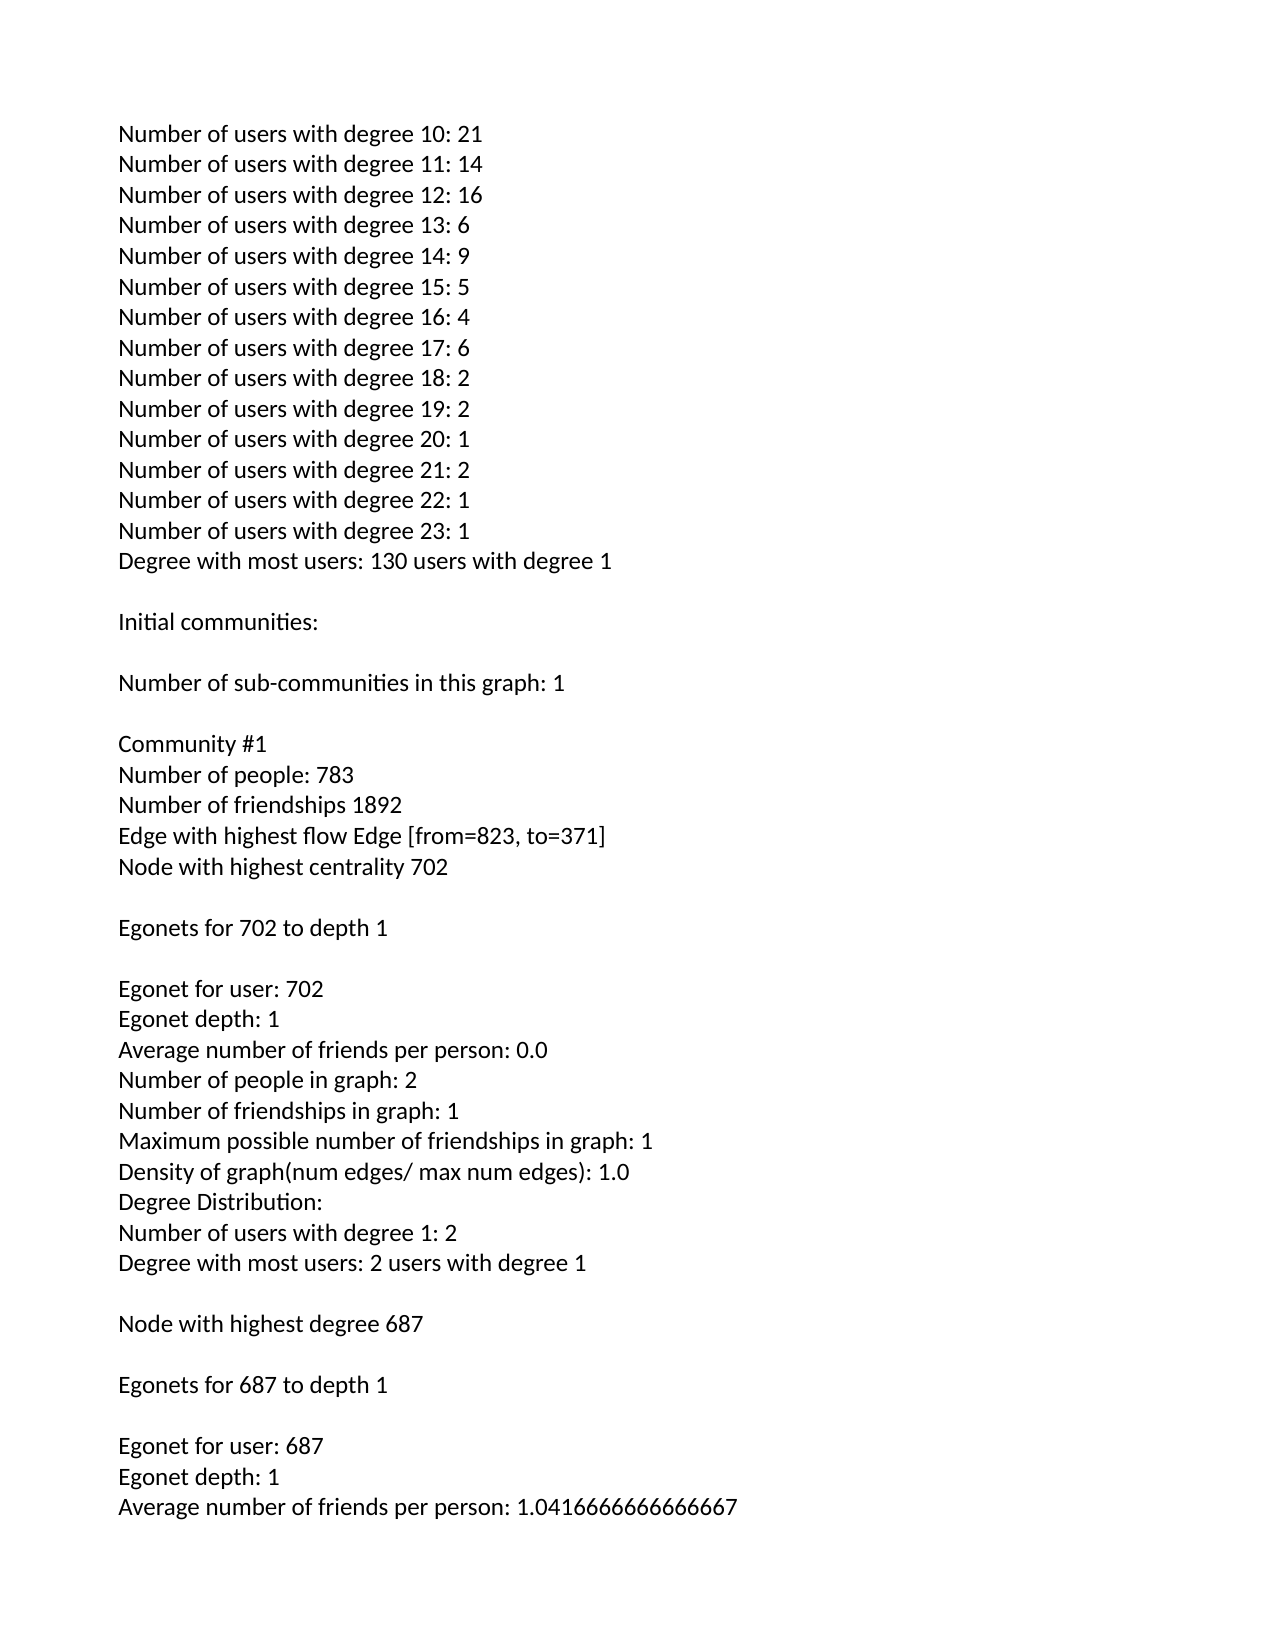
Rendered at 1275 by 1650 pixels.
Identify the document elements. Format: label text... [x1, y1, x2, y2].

text Number of users with degree 22: 1 [118, 484, 1157, 515]
text Density of graph(num edges/ max num edges): 1.0 [118, 1156, 1157, 1186]
text Number of friendships in graph: 1 [118, 1095, 1157, 1125]
text Number of users with degree 11: 14 [118, 149, 1157, 179]
text Number of sub-communities in this graph: 1 [118, 667, 1157, 698]
text Degree with most users: 2 users with degree 1 [118, 1247, 1157, 1278]
text Number of users with degree 23: 1 [118, 515, 1157, 545]
text Number of users with degree 12: 16 [118, 179, 1157, 210]
text Number of users with degree 13: 6 [118, 210, 1157, 240]
text Number of people in graph: 2 [118, 1064, 1157, 1095]
text Egonets for 687 to depth 1 [118, 1369, 1157, 1400]
text Number of friendships 1892 [118, 789, 1157, 820]
text Number of users with degree 18: 2 [118, 362, 1157, 393]
text Degree Distribution: [118, 1186, 1157, 1217]
text Edge with highest flow Edge [from=823, to=371] [118, 820, 1157, 851]
text Number of users with degree 17: 6 [118, 332, 1157, 362]
text Egonet for user: 702 [118, 973, 1157, 1003]
text Egonet depth: 1 [118, 1003, 1157, 1034]
text Number of users with degree 19: 2 [118, 393, 1157, 423]
text Number of people: 783 [118, 759, 1157, 789]
text Egonet for user: 687 [118, 1431, 1157, 1461]
text Average number of friends per person: 1.0416666666666667 [118, 1492, 1157, 1522]
text Community #1 [118, 728, 1157, 759]
text Number of users with degree 16: 4 [118, 301, 1157, 332]
text Initial communities: [118, 606, 1157, 637]
text Number of users with degree 21: 2 [118, 454, 1157, 484]
text Number of users with degree 14: 9 [118, 240, 1157, 271]
text Number of users with degree 1: 2 [118, 1217, 1157, 1247]
text Number of users with degree 15: 5 [118, 271, 1157, 301]
text Egonets for 702 to depth 1 [118, 912, 1157, 942]
text Node with highest degree 687 [118, 1308, 1157, 1339]
text Egonet depth: 1 [118, 1461, 1157, 1492]
text Maximum possible number of friendships in graph: 1 [118, 1125, 1157, 1156]
text Average number of friends per person: 0.0 [118, 1034, 1157, 1064]
text Number of users with degree 20: 1 [118, 423, 1157, 454]
text Number of users with degree 10: 21 [118, 118, 1157, 149]
text Node with highest centrality 702 [118, 851, 1157, 881]
text Degree with most users: 130 users with degree 1 [118, 545, 1157, 576]
